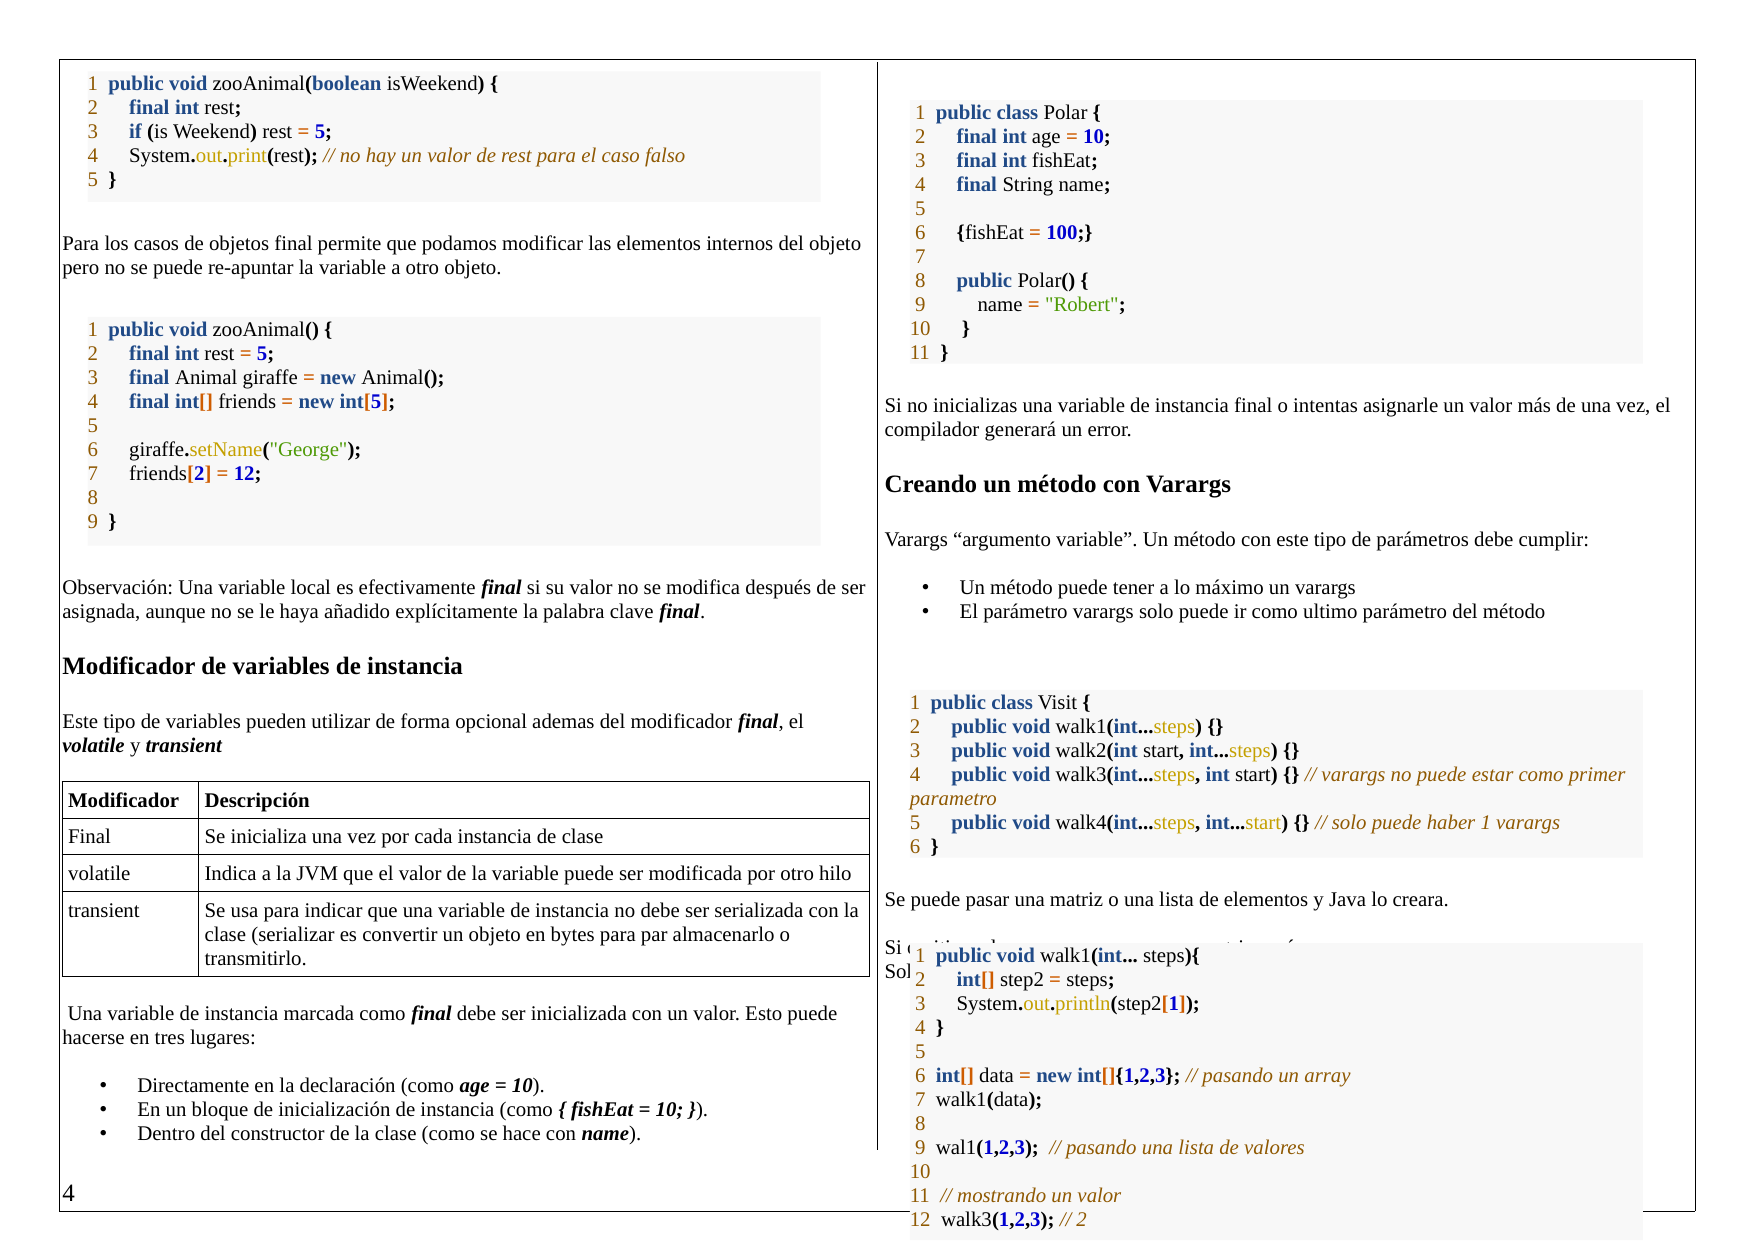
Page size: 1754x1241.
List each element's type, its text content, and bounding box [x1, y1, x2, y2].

table_header Modificador [63, 782, 198, 818]
text Modificador de variables de instancia [62, 651, 869, 680]
text Varargs “argumento variable”. Un método con este tipo de parámetros debe cumplir: [884, 527, 1692, 551]
table_cell volatile [63, 855, 198, 891]
table_cell Final [63, 819, 198, 854]
table_header Descripción [199, 782, 869, 818]
text Observación: Una variable local es efectivamente final si su valor no se modifica después de ser asignada, aunque no se le haya añadido explícitamente la palabra clave final. [62, 574, 869, 623]
text Este tipo de variables pueden utilizar de forma opcional ademas del modificador final, el volatile y transient [62, 709, 869, 757]
text Una variable de instancia marcada como final debe ser inicializada con un valor. Esto puede hacerse en tres lugares: [62, 1001, 869, 1049]
list Dentro del constructor de la clase (como se hace con name). [99, 1121, 869, 1145]
text Si no inicializas una variable de instancia final o intentas asignarle un valor más de una vez, el compilador generará un error. [884, 392, 1692, 441]
text Creando un método con Varargs [884, 469, 1692, 498]
list En un bloque de inicialización de instancia (como { fishEat = 10; }). [99, 1097, 869, 1121]
list Un método puede tener a lo máximo un varargs [922, 575, 1692, 599]
table_cell Indica a la JVM que el valor de la variable puede ser modificada por otro hilo [199, 855, 869, 891]
table_cell transient [63, 892, 198, 976]
text Se puede pasar una matriz o una lista de elementos y Java lo creara. [884, 886, 1692, 911]
table_cell Se usa para indicar que una variable de instancia no debe ser serializada con la clase (serializar es convertir un objeto en bytes para par almacenarlo o transmitirlo. [199, 892, 869, 976]
table_cell Se inicializa una vez por cada instancia de clase [199, 819, 869, 854]
list El parámetro varargs solo puede ir como ultimo parámetro del método [922, 599, 1692, 623]
text Para los casos de objetos final permite que podamos modificar las elementos internos del objeto pero no se puede re-apuntar la variable a otro objeto. [62, 231, 869, 279]
text Si omitimos los varargs se creara una matriz vacía [884, 934, 1692, 959]
list Directamente en la declaración (como age = 10). [99, 1073, 869, 1097]
